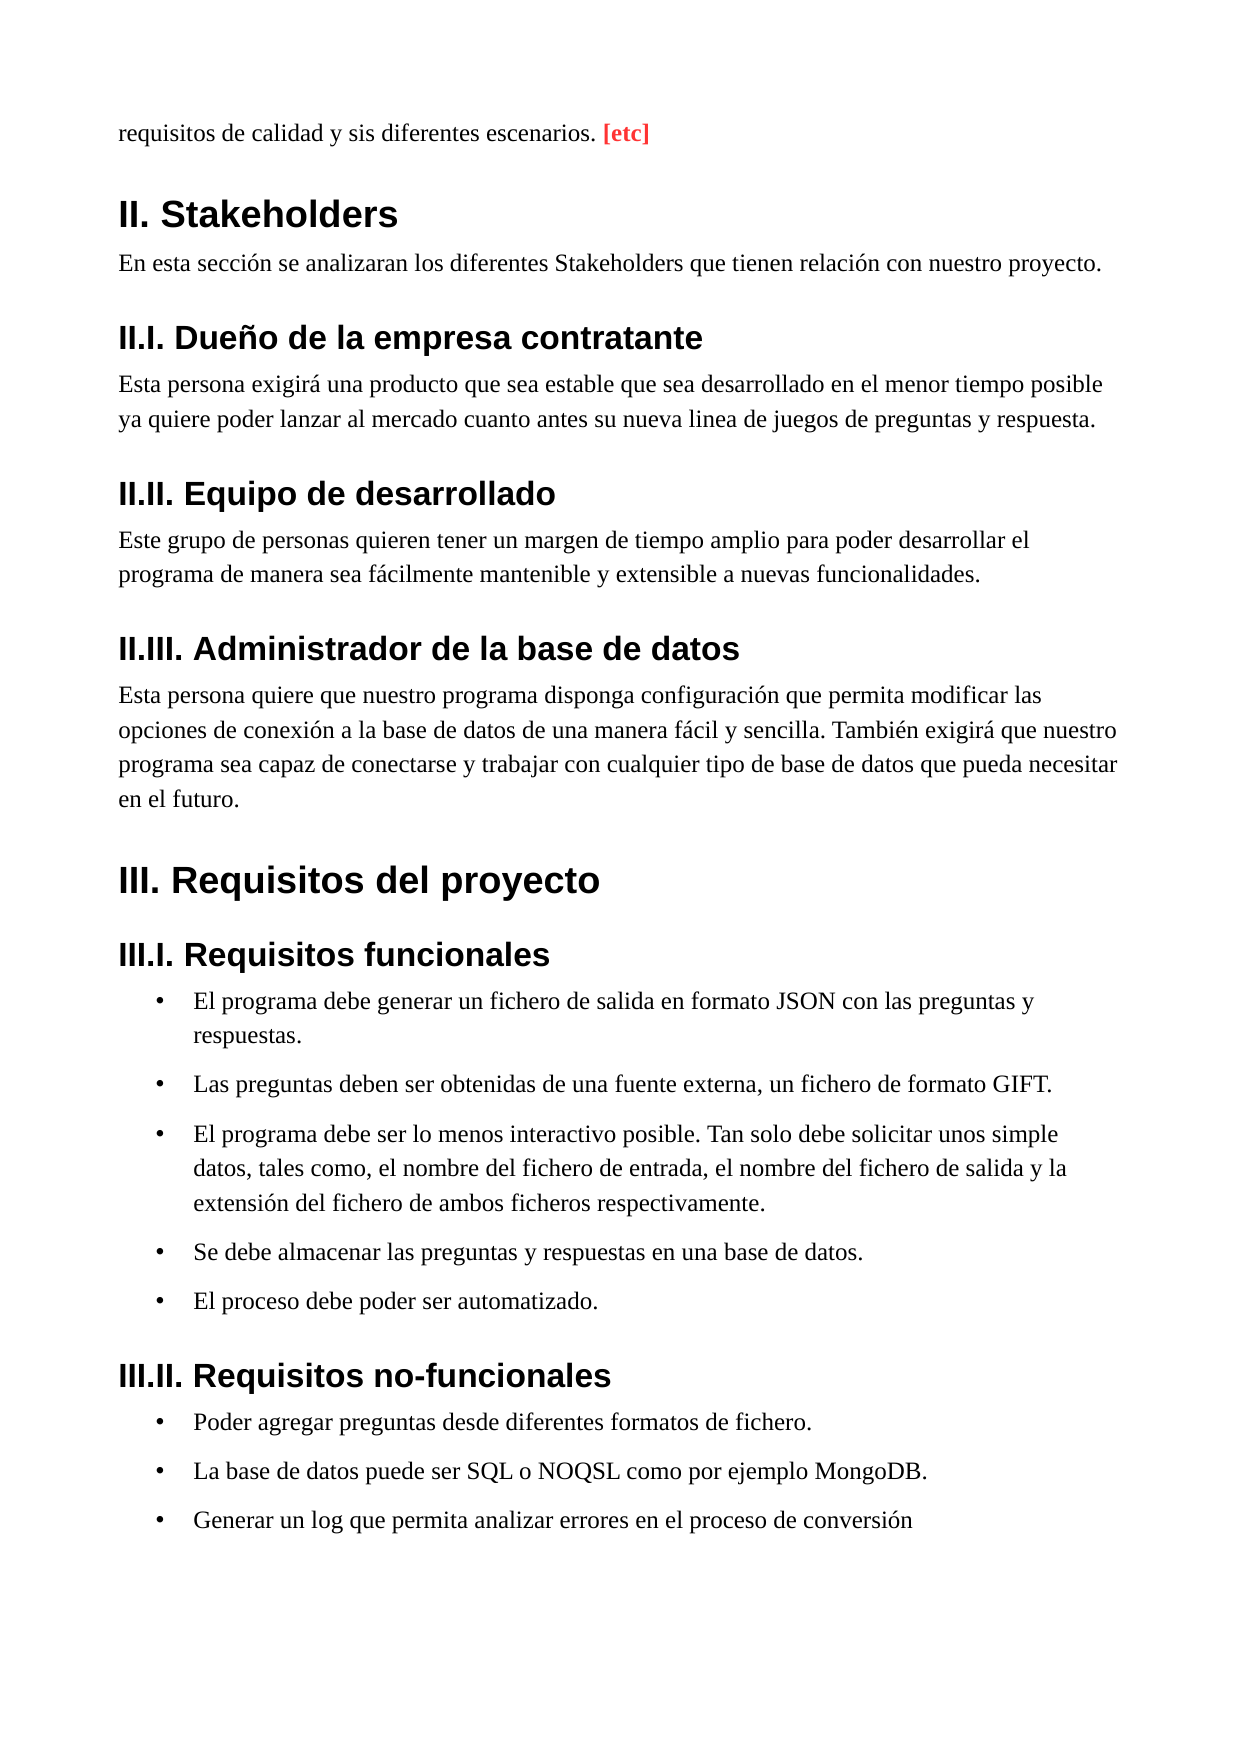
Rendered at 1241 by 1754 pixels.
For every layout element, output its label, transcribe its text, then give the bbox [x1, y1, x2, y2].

list El programa debe ser lo menos interactivo posible. Tan solo debe solicitar unos simple datos, tales como, el nombre del fichero de entrada, el nombre del fichero de salida y la extensión del fichero de ambos ficheros respectivamente. [156, 1119, 1122, 1216]
text requisitos de calidad y sis diferentes escenarios. [etc] [118, 118, 1122, 147]
list Se debe almacenar las preguntas y respuestas en una base de datos. [156, 1237, 1122, 1265]
subtitle Requisitos del proyecto [118, 858, 1122, 902]
subtitle Requisitos funcionales [118, 935, 1122, 973]
list Las preguntas deben ser obtenidas de una fuente externa, un fichero de formato GIFT. [156, 1069, 1122, 1098]
subtitle Requisitos no-funcionales [118, 1356, 1122, 1394]
text Este grupo de personas quieren tener un margen de tiempo amplio para poder desarrollar el programa de manera sea fácilmente mantenible y extensible a nuevas funcionalidades. [118, 525, 1122, 588]
subtitle Dueño de la empresa contratante [118, 318, 1122, 357]
list Poder agregar preguntas desde diferentes formatos de fichero. [156, 1407, 1122, 1436]
text Esta persona exigirá una producto que sea estable que sea desarrollado en el menor tiempo posible ya quiere poder lanzar al mercado cuanto antes su nueva linea de juegos de preguntas y respuesta. [118, 369, 1122, 433]
list La base de datos puede ser SQL o NOQSL como por ejemplo MongoDB. [156, 1456, 1122, 1484]
subtitle Equipo de desarrollado [118, 474, 1122, 512]
list El proceso debe poder ser automatizado. [156, 1286, 1122, 1314]
text Esta persona quiere que nuestro programa disponga configuración que permita modificar las opciones de conexión a la base de datos de una manera fácil y sencilla. También exigirá que nuestro programa sea capaz de conectarse y trabajar con cualquier tipo de base de datos que pueda necesitar en el futuro. [118, 680, 1122, 813]
subtitle Administrador de la base de datos [118, 629, 1122, 668]
text En esta sección se analizaran los diferentes Stakeholders que tienen relación con nuestro proyecto. [118, 248, 1122, 277]
subtitle Stakeholders [118, 192, 1122, 236]
list El programa debe generar un fichero de salida en formato JSON con las preguntas y respuestas. [156, 986, 1122, 1049]
list Generar un log que permita analizar errores en el proceso de conversión [156, 1505, 1122, 1534]
